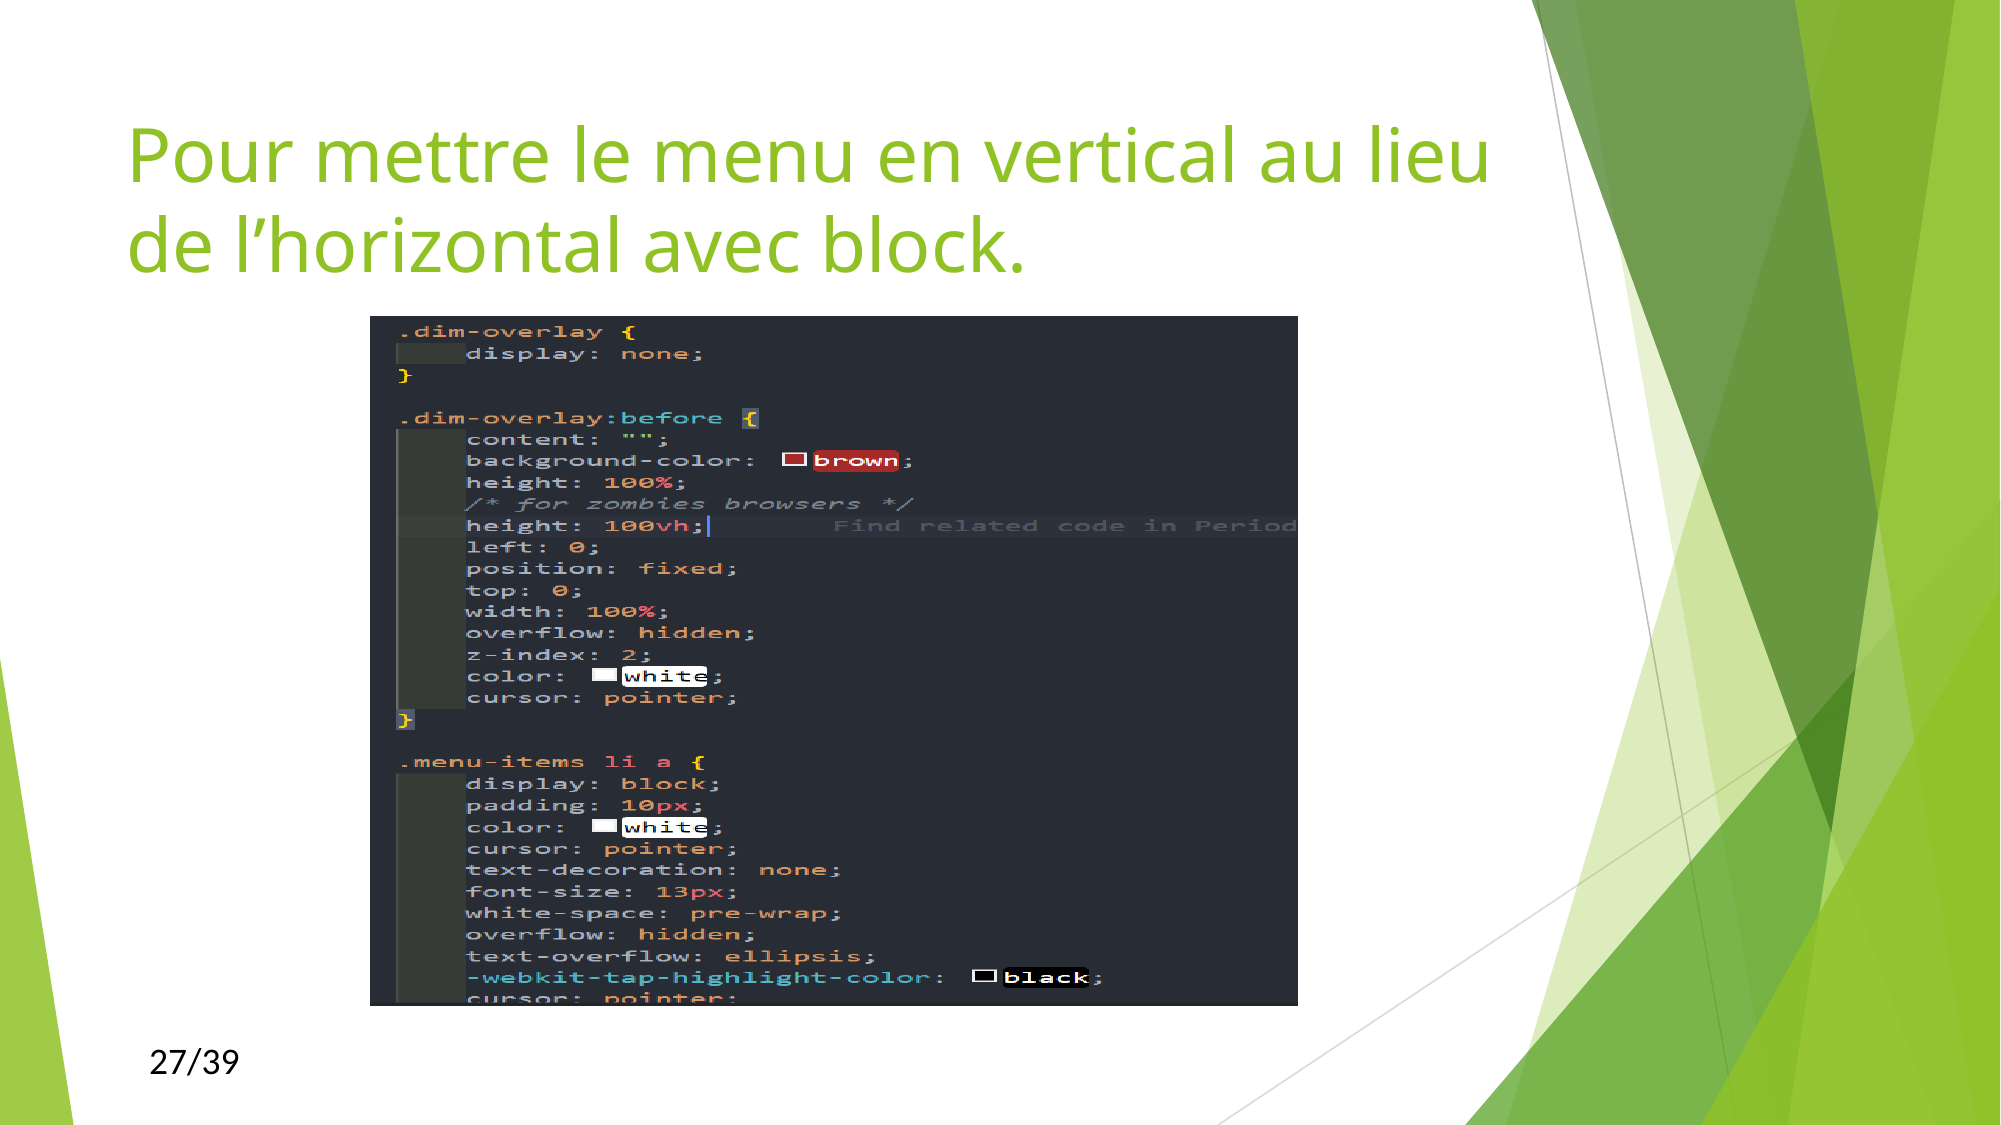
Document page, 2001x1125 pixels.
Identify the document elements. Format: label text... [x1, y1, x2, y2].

picture [370, 316, 1298, 1006]
title Pour mettre le menu en vertical au lieu de l’horizontal avec block. [111, 99, 1522, 317]
text_box 27/39 [134, 1029, 324, 1091]
